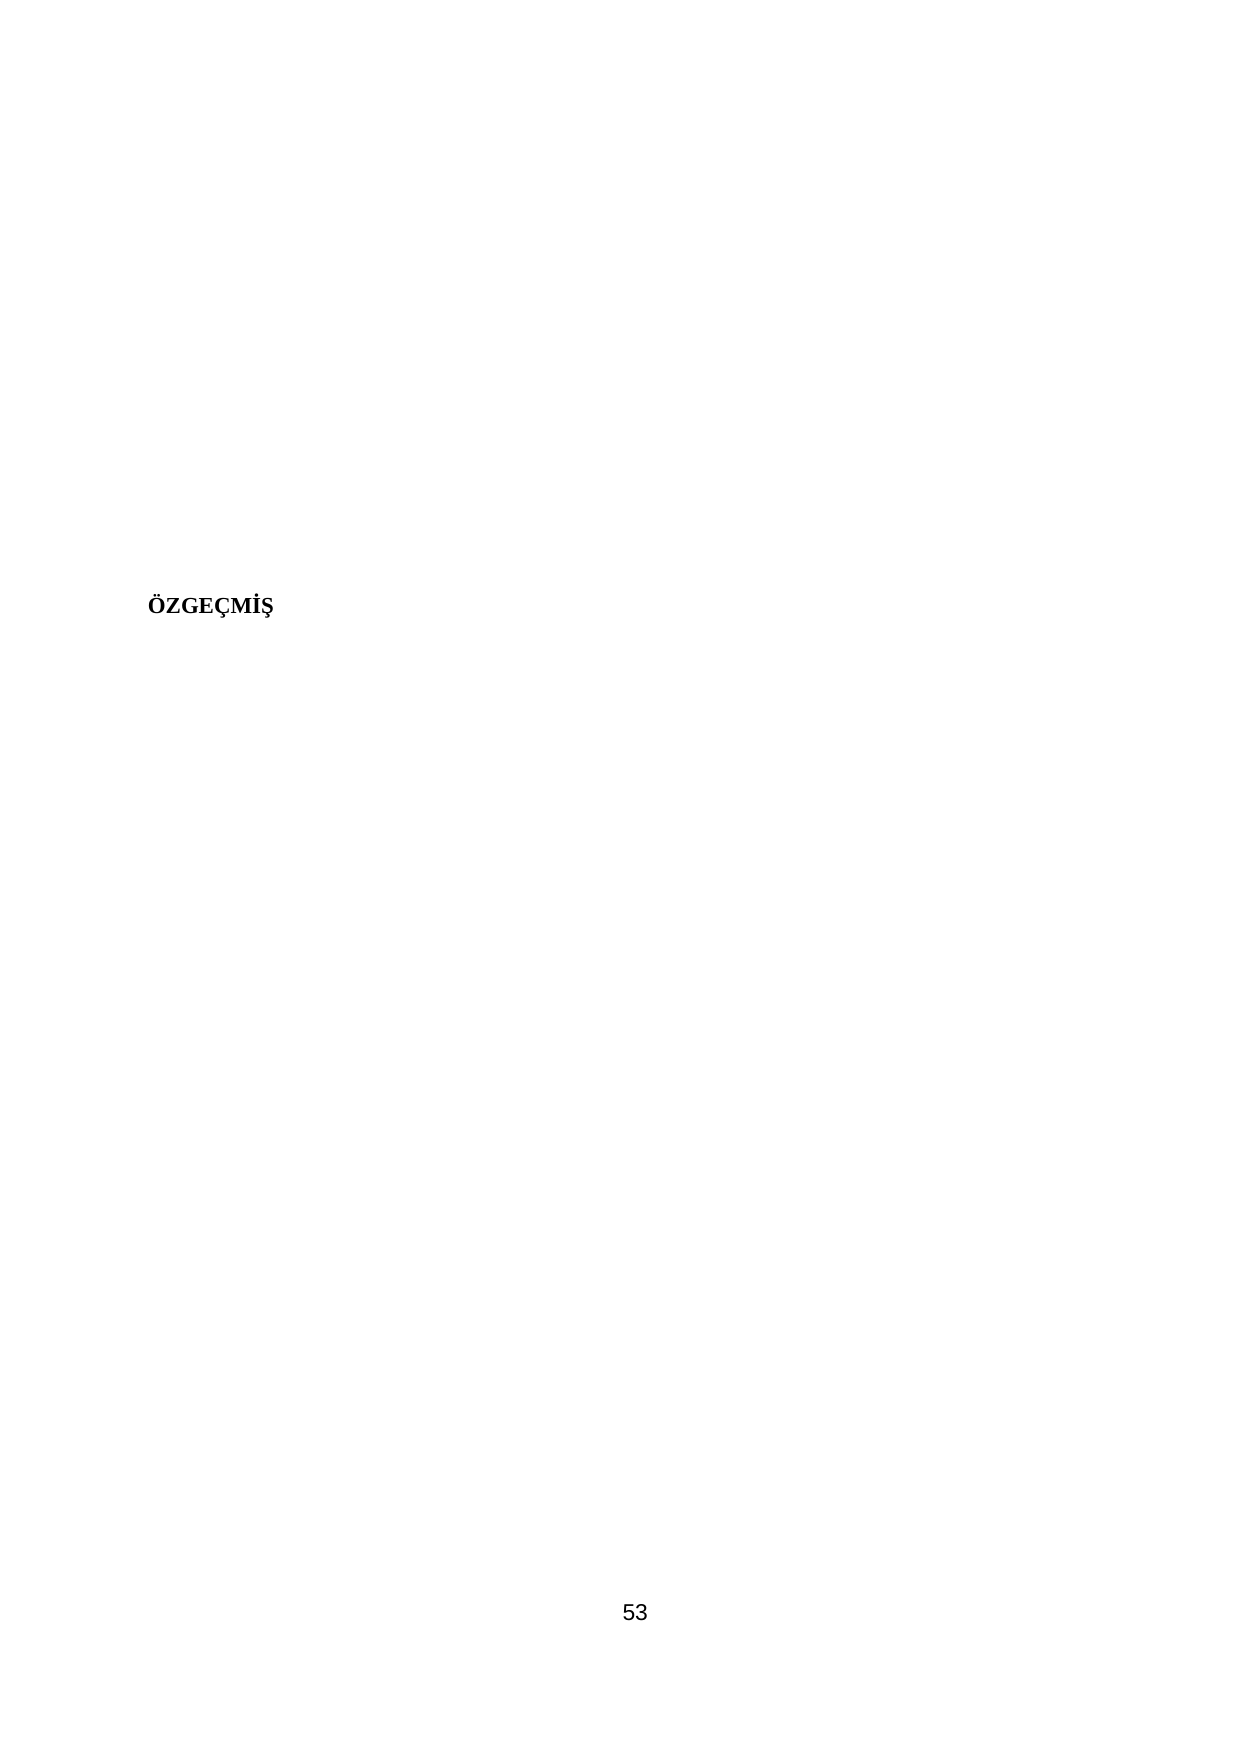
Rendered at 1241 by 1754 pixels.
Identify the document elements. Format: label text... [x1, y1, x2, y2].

text ÖZGEÇMİŞ [148, 592, 1122, 618]
